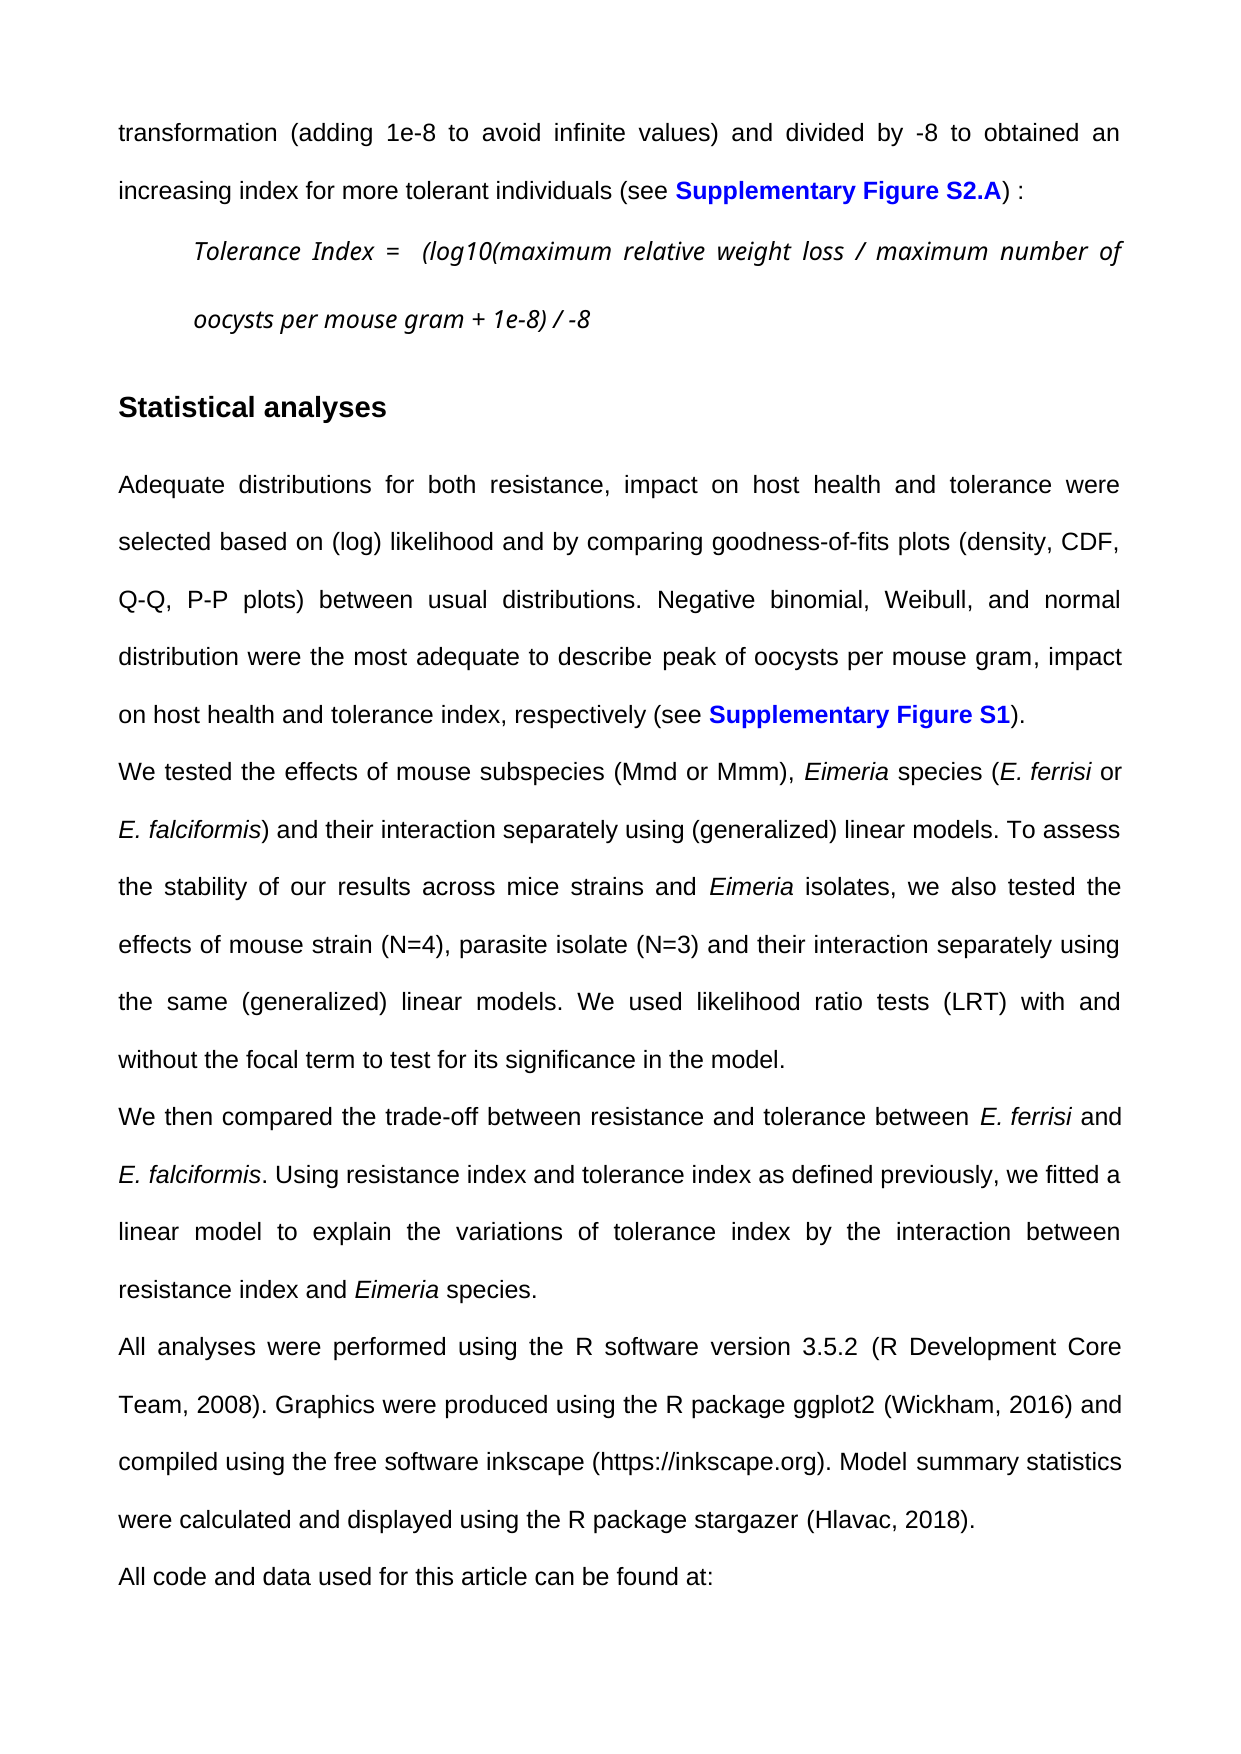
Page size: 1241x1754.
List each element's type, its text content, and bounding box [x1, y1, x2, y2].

subtitle Statistical analyses [118, 390, 1122, 424]
text We tested the effects of mouse subspecies (Mmd or Mmm), Eimeria species (E. ferrisi or E. falciformis) and their interaction separately using (generalized) linear models. To assess the stability of our results across mice strains and Eimeria isolates, we also tested the effects of mouse strain (N=4), parasite isolate (N=3) and their interaction separately using the same (generalized) linear models. We used likelihood ratio tests (LRT) with and without the focal term to test for its significance in the model. [118, 757, 1122, 1073]
text transformation (adding 1e-8 to avoid infinite values) and divided by -8 to obtained an increasing index for more tolerant individuals (see Supplementary Figure S2.A) : [118, 118, 1122, 204]
text We then compared the trade-off between resistance and tolerance between E. ferrisi and E. falciformis. Using resistance index and tolerance index as defined previously, we fitted a linear model to explain the variations of tolerance index by the interaction between resistance index and Eimeria species. [118, 1102, 1122, 1303]
text All code and data used for this article can be found at: [118, 1562, 1122, 1591]
text All analyses were performed using the R software version 3.5.2 (R Development Core Team, 2008). Graphics were produced using the R package ggplot2 (Wickham, 2016) and compiled using the free software inkscape (https://inkscape.org). Model summary statistics were calculated and displayed using the R package stargazer (Hlavac, 2018). [118, 1332, 1122, 1533]
text Tolerance Index = (log10(maximum relative weight loss / maximum number of oocysts per mouse gram + 1e-8) / -8 [193, 233, 1122, 335]
text Adequate distributions for both resistance, impact on host health and tolerance were selected based on (log) likelihood and by comparing goodness-of-fits plots (density, CDF, Q-Q, P-P plots) between usual distributions. Negative binomial, Weibull, and normal distribution were the most adequate to describe peak of oocysts per mouse gram, impact on host health and tolerance index, respectively (see Supplementary Figure S1). [118, 470, 1122, 728]
